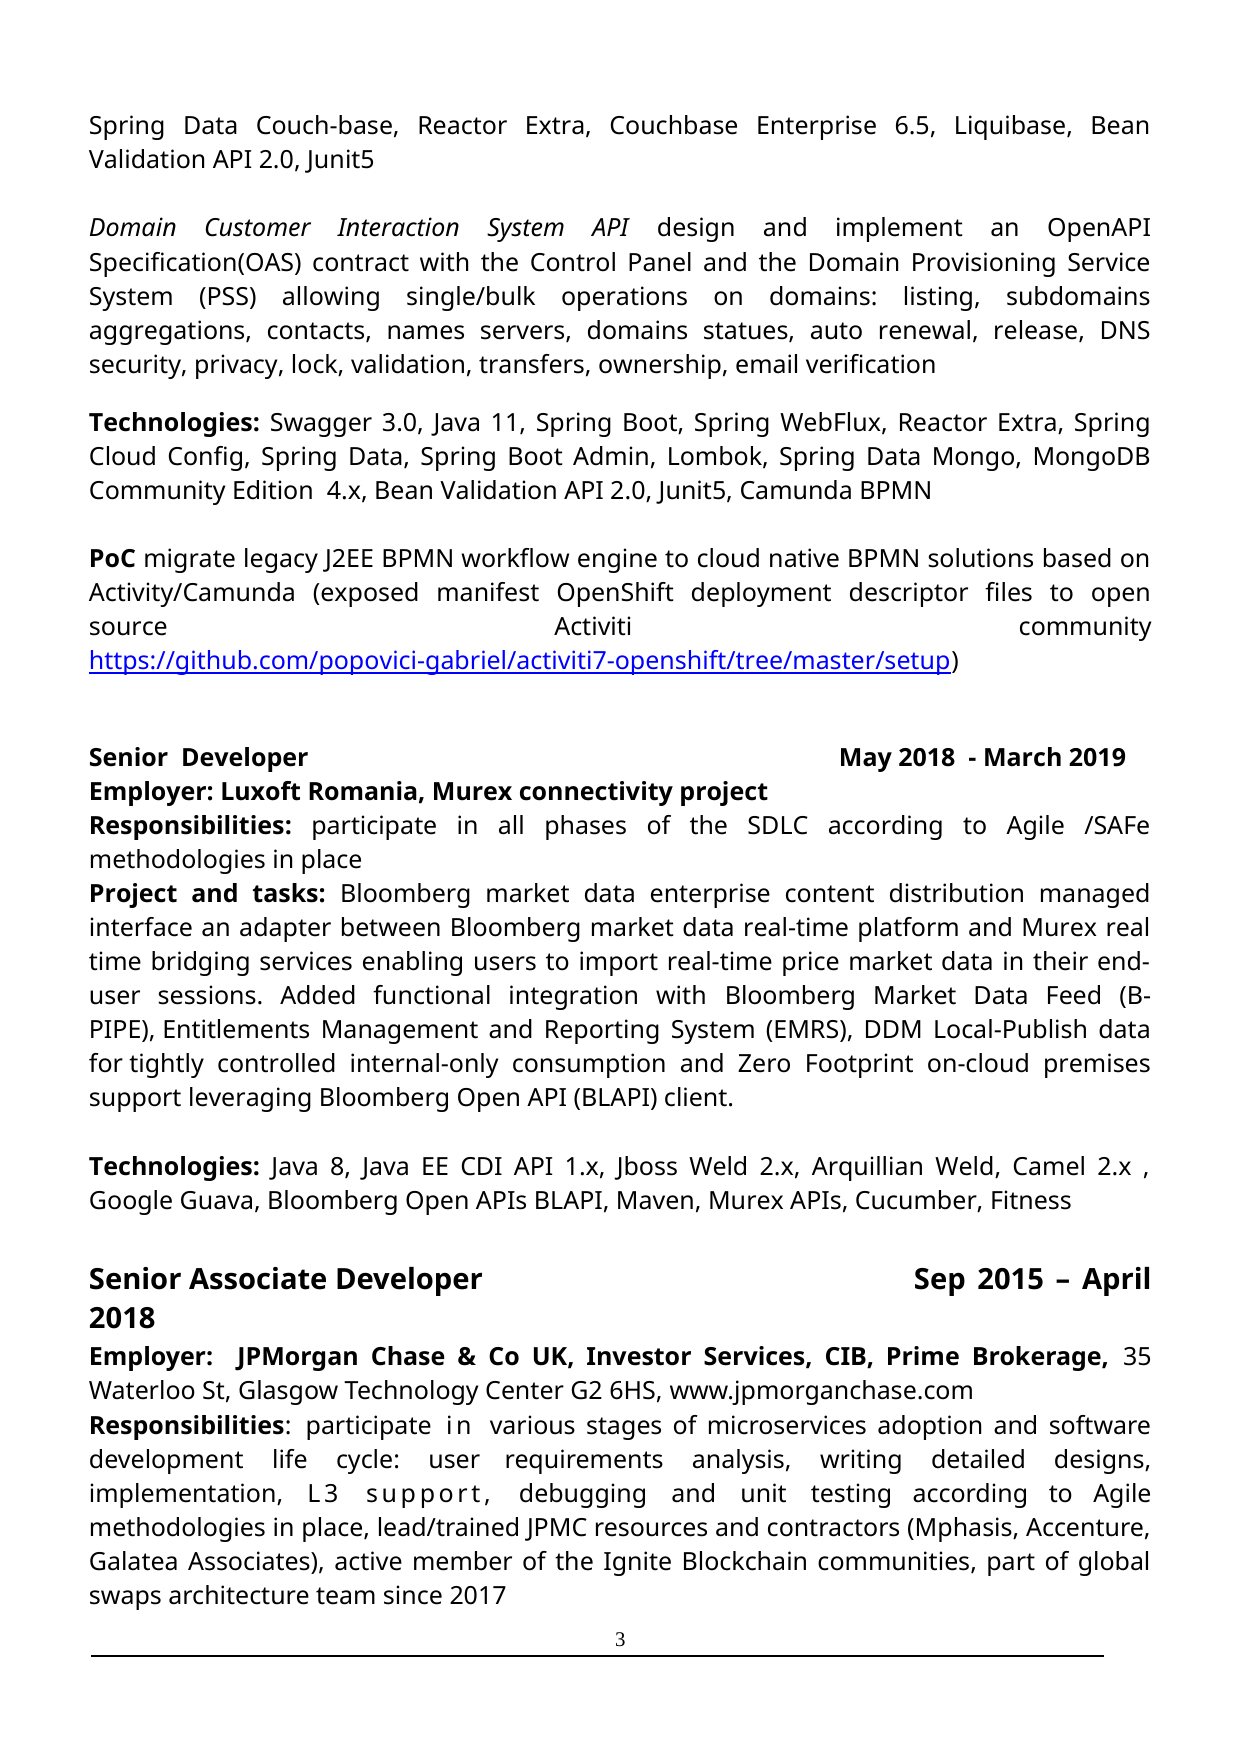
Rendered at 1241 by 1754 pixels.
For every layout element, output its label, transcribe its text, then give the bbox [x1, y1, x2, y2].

text Employer: Luxoft Romania, Murex connectivity project [89, 773, 1152, 808]
text Domain Customer Interaction System API design and implement an OpenAPI Specification(OAS) contract with the Control Panel and the Domain Provisioning Service System (PSS) allowing single/bulk operations on domains: listing, subdomains aggregations, contacts, names servers, domains statues, auto renewal, release, DNS security, privacy, lock, validation, transfers, ownership, email verification [89, 210, 1152, 380]
text Project and tasks: Bloomberg market data enterprise content distribution managed interface an adapter between Bloomberg market data real-time platform and Murex real time bridging services enabling users to import real-time price market data in their end-user sessions. Added functional integration with Bloomberg Market Data Feed (B-PIPE), Entitlements Management and Reporting System (EMRS), DDM Local-Publish data for tightly controlled internal-only consumption and Zero Footprint on-cloud premises support leveraging Bloomberg Open API (BLAPI) client. [89, 876, 1152, 1114]
text Responsibilities: participate in all phases of the SDLC according to Agile /SAFe methodologies in place [89, 808, 1152, 876]
text Technologies: Swagger 3.0, Java 11, Spring Boot, Spring WebFlux, Reactor Extra, Spring Cloud Config, Spring Data, Spring Boot Admin, Lombok, Spring Data Mongo, MongoDB Community Edition 4.x, Bean Validation API 2.0, Junit5, Camunda BPMN [89, 404, 1152, 507]
text Employer: JPMorgan Chase & Co UK, Investor Services, CIB, Prime Brokerage, 35 Waterloo St, Glasgow Technology Center G2 6HS, www.jpmorganchase.com [89, 1338, 1152, 1407]
text Spring Data Couch-base, Reactor Extra, Couchbase Enterprise 6.5, Liquibase, Bean Validation API 2.0, Junit5 [89, 108, 1152, 176]
text Senior Developer May 2018 - March 2019 [89, 739, 1152, 773]
text PoC migrate legacy J2EE BPMN workflow engine to cloud native BPMN solutions based on Activity/Camunda (exposed manifest OpenShift deployment descriptor files to open source Activiti community https://github.com/popovici-gabriel/activiti7-openshift/tree/master/setup) [89, 541, 1152, 677]
text Responsibilities: participate in various stages of microservices adoption and software development life cycle: user requirements analysis, writing detailed designs, implementation, L3 support, debugging and unit testing according to Agile methodologies in place, lead/trained JPMC resources and contractors (Mphasis, Accenture, Galatea Associates), active member of the Ignite Blockchain communities, part of global swaps architecture team since 2017 [89, 1408, 1152, 1612]
text Technologies: Java 8, Java EE CDI API 1.x, Jboss Weld 2.x, Arquillian Weld, Camel 2.x , Google Guava, Bloomberg Open APIs BLAPI, Maven, Murex APIs, Cucumber, Fitness [89, 1148, 1152, 1216]
text Senior Associate Developer Sep 2015 – April 2018 [89, 1258, 1152, 1337]
